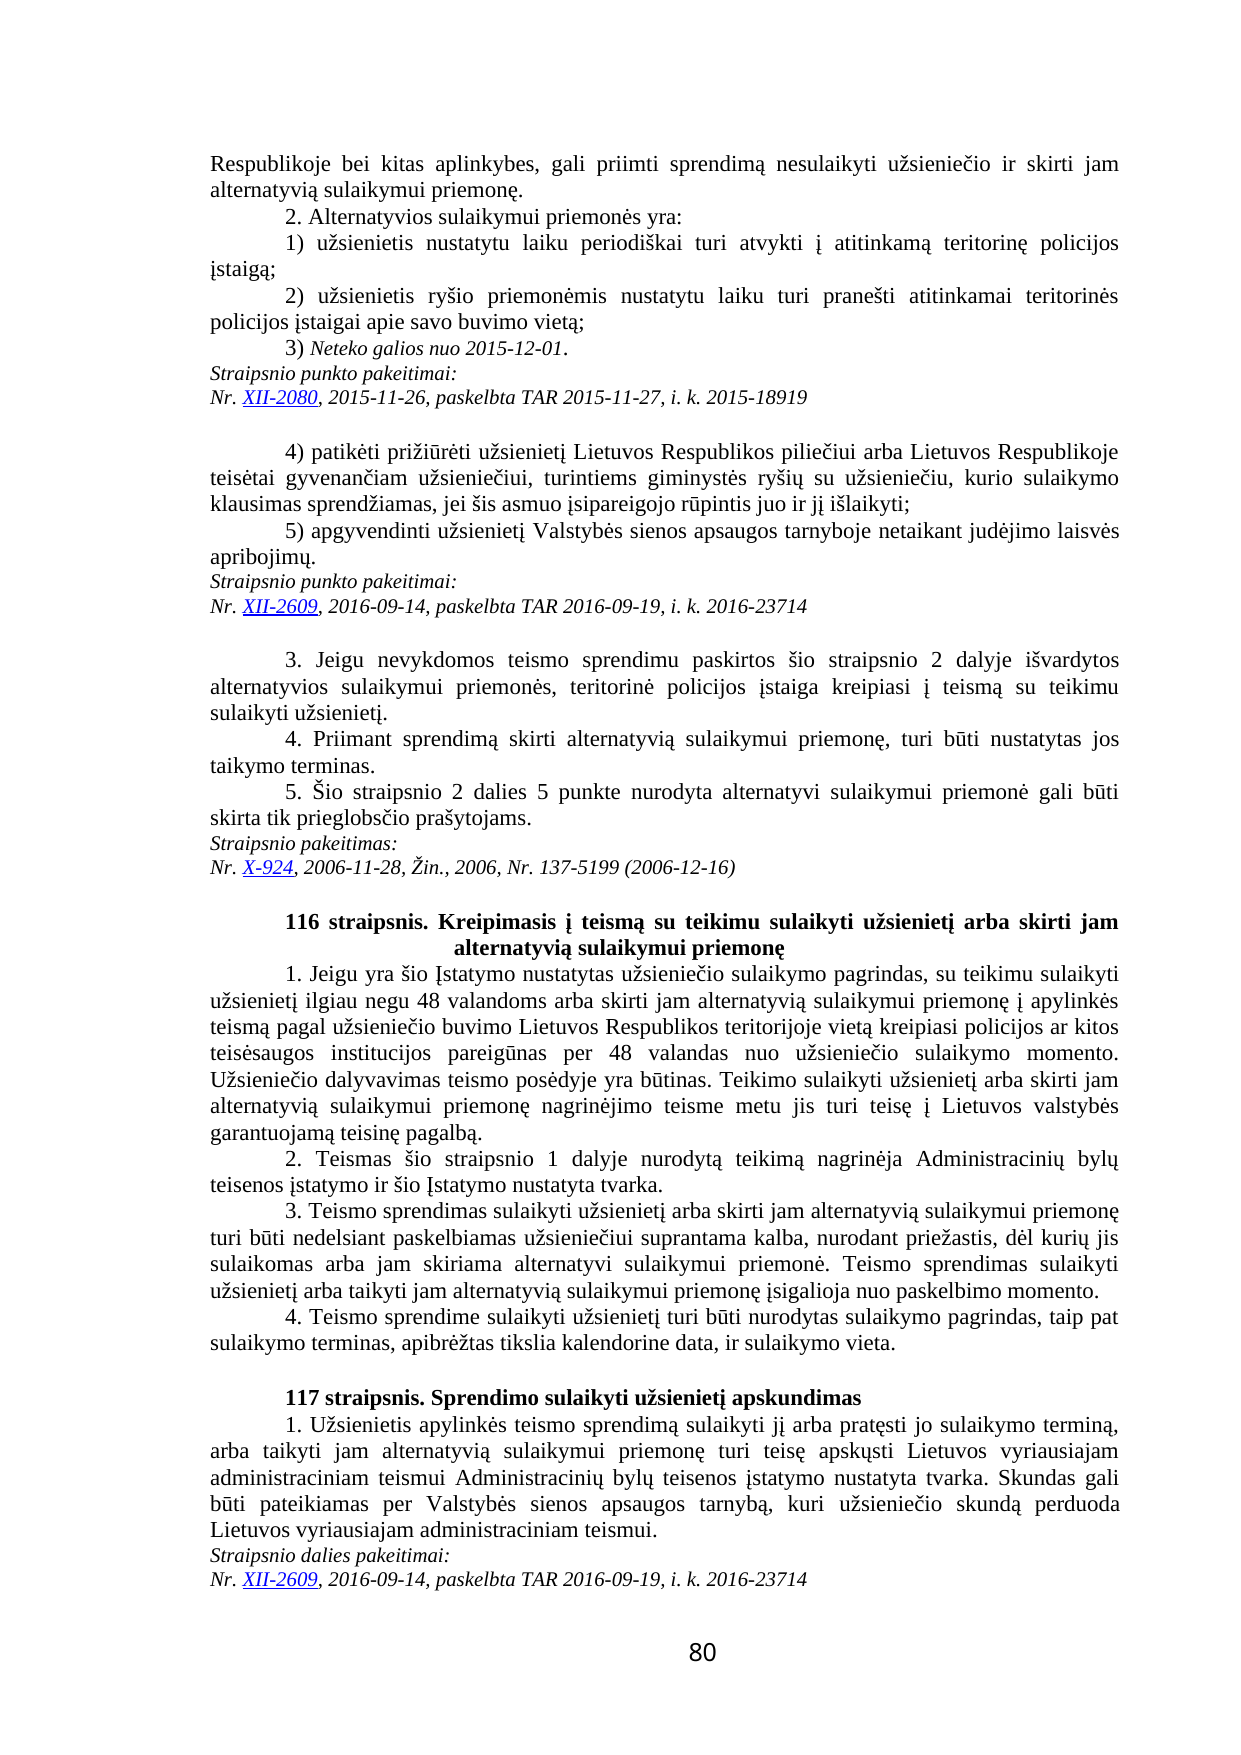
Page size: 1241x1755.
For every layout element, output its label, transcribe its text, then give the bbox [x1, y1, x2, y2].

text Nr. XII-2609, 2016-09-14, paskelbta TAR 2016-09-19, i. k. 2016-23714 [210, 1567, 1120, 1591]
text Nr. XII-2080, 2015-11-26, paskelbta TAR 2015-11-27, i. k. 2015-18919 [210, 385, 1120, 409]
text Straipsnio dalies pakeitimai: [210, 1543, 1120, 1567]
text 1) užsienietis nustatytu laiku periodiškai turi atvykti į atitinkamą teritorinę policijos įstaigą; [210, 229, 1120, 282]
text 117 straipsnis. Sprendimo sulaikyti užsienietį apskundimas [210, 1384, 1120, 1411]
text 5) apgyvendinti užsienietį Valstybės sienos apsaugos tarnyboje netaikant judėjimo laisvės apribojimų. [210, 517, 1120, 569]
text 4. Priimant sprendimą skirti alternatyvią sulaikymui priemonę, turi būti nustatytas jos taikymo terminas. [210, 725, 1120, 778]
text 4) patikėti prižiūrėti užsienietį Lietuvos Respublikos piliečiui arba Lietuvos Respublikoje teisėtai gyvenančiam užsieniečiui, turintiems giminystės ryšių su užsieniečiu, kurio sulaikymo klausimas sprendžiamas, jei šis asmuo įsipareigojo rūpintis juo ir jį išlaikyti; [210, 438, 1120, 517]
text 2) užsienietis ryšio priemonėmis nustatytu laiku turi pranešti atitinkamai teritorinės policijos įstaigai apie savo buvimo vietą; [210, 282, 1120, 334]
text 116 straipsnis. Kreipimasis į teismą su teikimu sulaikyti užsienietį arba skirti jam alternatyvią sulaikymui priemonę [285, 908, 1120, 960]
text Straipsnio punkto pakeitimai: [210, 569, 1120, 593]
text Straipsnio pakeitimas: [210, 831, 1120, 855]
text 2. Teismas šio straipsnio 1 dalyje nurodytą teikimą nagrinėja Administracinių bylų teisenos įstatymo ir šio Įstatymo nustatyta tvarka. [210, 1145, 1120, 1198]
text 2. Alternatyvios sulaikymui priemonės yra: [210, 203, 1120, 229]
text Nr. XII-2609, 2016-09-14, paskelbta TAR 2016-09-19, i. k. 2016-23714 [210, 593, 1120, 618]
text 1. Užsienietis apylinkės teismo sprendimą sulaikyti jį arba pratęsti jo sulaikymo terminą, arba taikyti jam alternatyvią sulaikymui priemonę turi teisę apskųsti Lietuvos vyriausiajam administraciniam teismui Administracinių bylų teisenos įstatymo nustatyta tvarka. Skundas gali būti pateikiamas per Valstybės sienos apsaugos tarnybą, kuri užsieniečio skundą perduoda Lietuvos vyriausiajam administraciniam teismui. [210, 1411, 1120, 1543]
text 3. Teismo sprendimas sulaikyti užsienietį arba skirti jam alternatyvią sulaikymui priemonę turi būti nedelsiant paskelbiamas užsieniečiui suprantama kalba, nurodant priežastis, dėl kurių jis sulaikomas arba jam skiriama alternatyvi sulaikymui priemonė. Teismo sprendimas sulaikyti užsienietį arba taikyti jam alternatyvią sulaikymui priemonę įsigalioja nuo paskelbimo momento. [210, 1198, 1120, 1303]
text 5. Šio straipsnio 2 dalies 5 punkte nurodyta alternatyvi sulaikymui priemonė gali būti skirta tik prieglobsčio prašytojams. [210, 778, 1120, 831]
text 3. Jeigu nevykdomos teismo sprendimu paskirtos šio straipsnio 2 dalyje išvardytos alternatyvios sulaikymui priemonės, teritorinė policijos įstaiga kreipiasi į teismą su teikimu sulaikyti užsienietį. [210, 646, 1120, 725]
text 4. Teismo sprendime sulaikyti užsienietį turi būti nurodytas sulaikymo pagrindas, taip pat sulaikymo terminas, apibrėžtas tikslia kalendorine data, ir sulaikymo vieta. [210, 1303, 1120, 1356]
text Respublikoje bei kitas aplinkybes, gali priimti sprendimą nesulaikyti užsieniečio ir skirti jam alternatyvią sulaikymui priemonę. [210, 150, 1120, 203]
text Straipsnio punkto pakeitimai: [210, 361, 1120, 385]
text 3) Neteko galios nuo 2015-12-01. [210, 334, 1120, 361]
text 1. Jeigu yra šio Įstatymo nustatytas užsieniečio sulaikymo pagrindas, su teikimu sulaikyti užsienietį ilgiau negu 48 valandoms arba skirti jam alternatyvią sulaikymui priemonę į apylinkės teismą pagal užsieniečio buvimo Lietuvos Respublikos teritorijoje vietą kreipiasi policijos ar kitos teisėsaugos institucijos pareigūnas per 48 valandas nuo užsieniečio sulaikymo momento. Užsieniečio dalyvavimas teismo posėdyje yra būtinas. Teikimo sulaikyti užsienietį arba skirti jam alternatyvią sulaikymui priemonę nagrinėjimo teisme metu jis turi teisę į Lietuvos valstybės garantuojamą teisinę pagalbą. [210, 960, 1120, 1145]
text Nr. X-924, 2006-11-28, Žin., 2006, Nr. 137-5199 (2006-12-16) [210, 855, 1120, 879]
